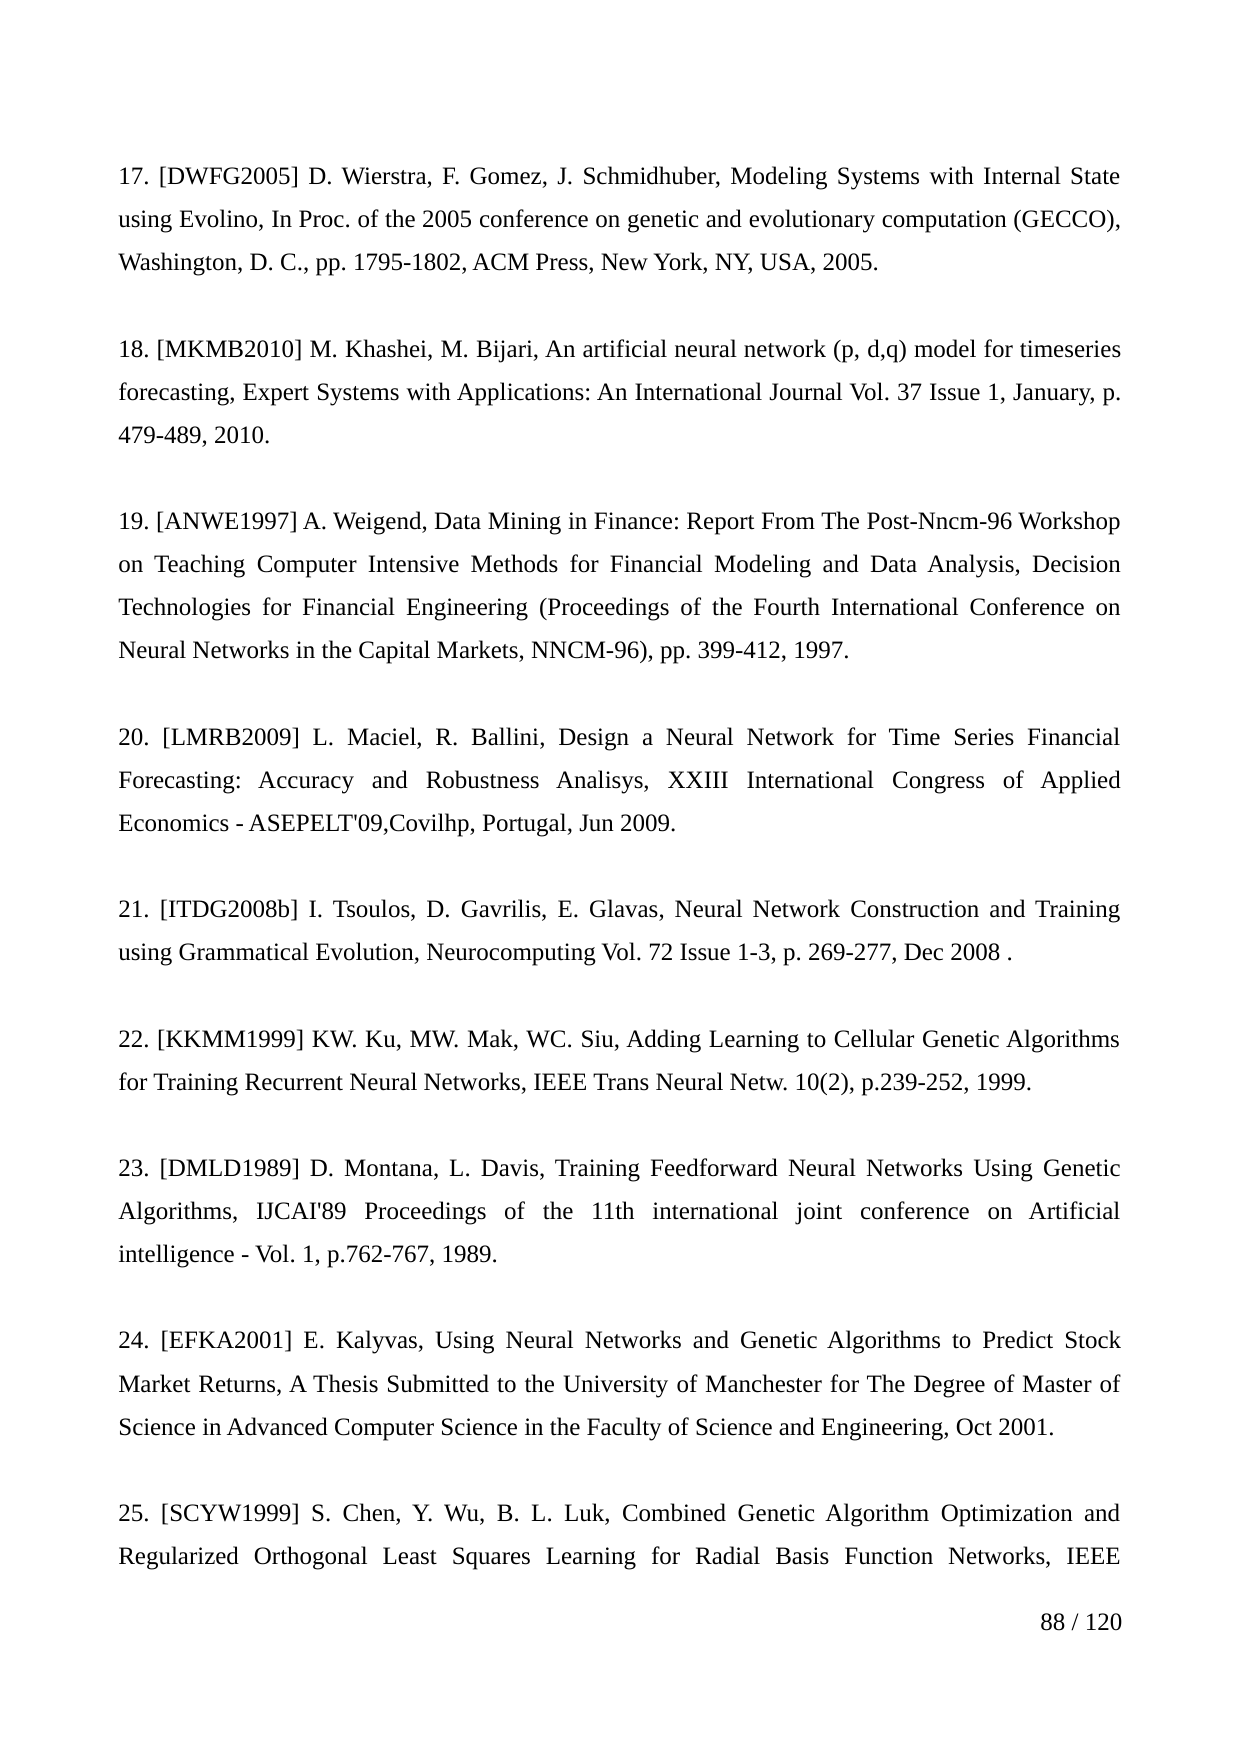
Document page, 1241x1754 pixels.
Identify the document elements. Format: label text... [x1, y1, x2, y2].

text 20. [LMRB2009] L. Maciel, R. Ballini, Design a Neural Network for Time Series Financial Forecasting: Accuracy and Robustness Analisys, XXIII International Congress of Applied Economics - ASEPELT'09,Covilhp, Portugal, Jun 2009. [118, 722, 1122, 837]
text 22. [KKMM1999] KW. Ku, MW. Mak, WC. Siu, Adding Learning to Cellular Genetic Algorithms for Training Recurrent Neural Networks, IEEE Trans Neural Netw. 10(2), p.239-252, 1999. [118, 1024, 1122, 1096]
text 24. [EFKA2001] E. Kalyvas, Using Neural Networks and Genetic Algorithms to Predict Stock Market Returns, A Thesis Submitted to the University of Manchester for The Degree of Master of Science in Advanced Computer Science in the Faculty of Science and Engineering, Oct 2001. [118, 1326, 1122, 1441]
text 25. [SCYW1999] S. Chen, Y. Wu, B. L. Luk, Combined Genetic Algorithm Optimization and Regularized Orthogonal Least Squares Learning for Radial Basis Function Networks, IEEE [118, 1498, 1122, 1570]
text 18. [MKMB2010] M. Khashei, M. Bijari, An artificial neural network (p, d,q) model for timeseries forecasting, Expert Systems with Applications: An International Journal Vol. 37 Issue 1, January, p. 479-489, 2010. [118, 334, 1122, 449]
text 17. [DWFG2005] D. Wierstra, F. Gomez, J. Schmidhuber, Modeling Systems with Internal State using Evolino, In Proc. of the 2005 conference on genetic and evolutionary computation (GECCO), Washington, D. C., pp. 1795-1802, ACM Press, New York, NY, USA, 2005. [118, 161, 1122, 276]
text 21. [ITDG2008b] I. Tsoulos, D. Gavrilis, E. Glavas, Neural Network Construction and Training using Grammatical Evolution, Neurocomputing Vol. 72 Issue 1-3, p. 269-277, Dec 2008 . [118, 894, 1122, 966]
text 19. [ANWE1997] A. Weigend, Data Mining in Finance: Report From The Post-Nncm-96 Workshop on Teaching Computer Intensive Methods for Financial Modeling and Data Analysis, Decision Technologies for Financial Engineering (Proceedings of the Fourth International Conference on Neural Networks in the Capital Markets, NNCM-96), pp. 399-412, 1997. [118, 506, 1122, 664]
text 23. [DMLD1989] D. Montana, L. Davis, Training Feedforward Neural Networks Using Genetic Algorithms, IJCAI'89 Proceedings of the 11th international joint conference on Artificial intelligence - Vol. 1, p.762-767, 1989. [118, 1153, 1122, 1268]
